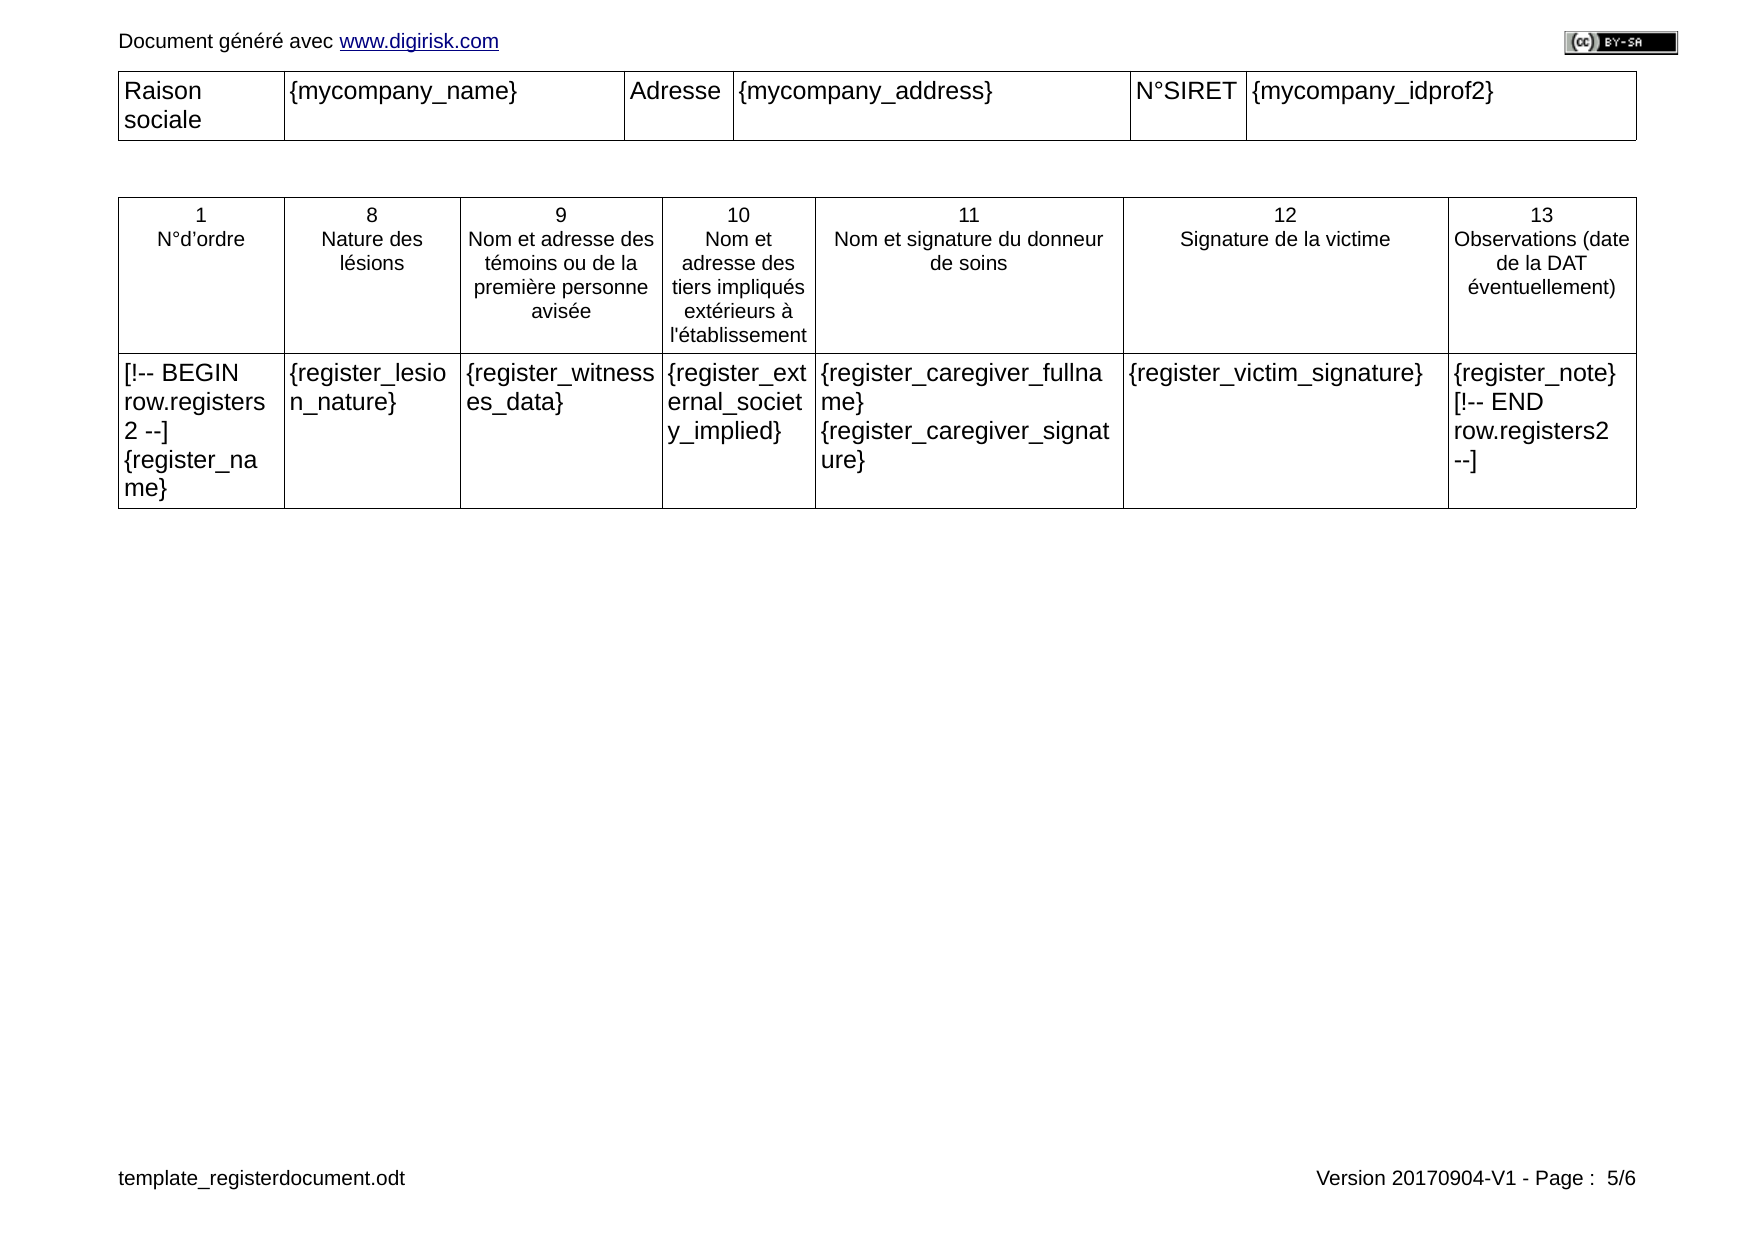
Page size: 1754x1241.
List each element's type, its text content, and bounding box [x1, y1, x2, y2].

table_cell {register_external_society_implied} [663, 354, 815, 508]
table_header 11 Nom et signature du donneur de soins [816, 198, 1123, 352]
table_header 9 Nom et adresse des témoins ou de la première personne avisée [461, 198, 662, 352]
table_cell {register_witnesses_data} [461, 354, 662, 508]
table_header {mycompany_idprof2} [1247, 72, 1636, 139]
table_header {mycompany_name} [285, 72, 624, 139]
table_cell {register_note}[!-- END row.registers2 --] [1449, 354, 1636, 508]
table_cell {register_lesion_nature} [285, 354, 460, 508]
table_cell {register_victim_signature} [1124, 354, 1448, 508]
table_cell [!-- BEGIN row.registers2 --]{register_name} [119, 354, 284, 508]
table_header {mycompany_address} [734, 72, 1130, 139]
table_header N°SIRET [1131, 72, 1246, 139]
table_header Adresse [625, 72, 733, 139]
table_header 8 Nature des lésions [285, 198, 460, 352]
table_header 12 Signature de la victime [1124, 198, 1448, 352]
table_header 10 Nom et adresse des tiers impliqués extérieurs à l'établissement [663, 198, 815, 352]
table_header Raison sociale [119, 72, 284, 139]
table_header 1 N°d’ordre [119, 198, 284, 352]
table_cell {register_caregiver_fullname} {register_caregiver_signature} [816, 354, 1123, 508]
table_header 13 Observations (date de la DAT éventuellement) [1449, 198, 1636, 352]
picture [1564, 31, 1679, 55]
